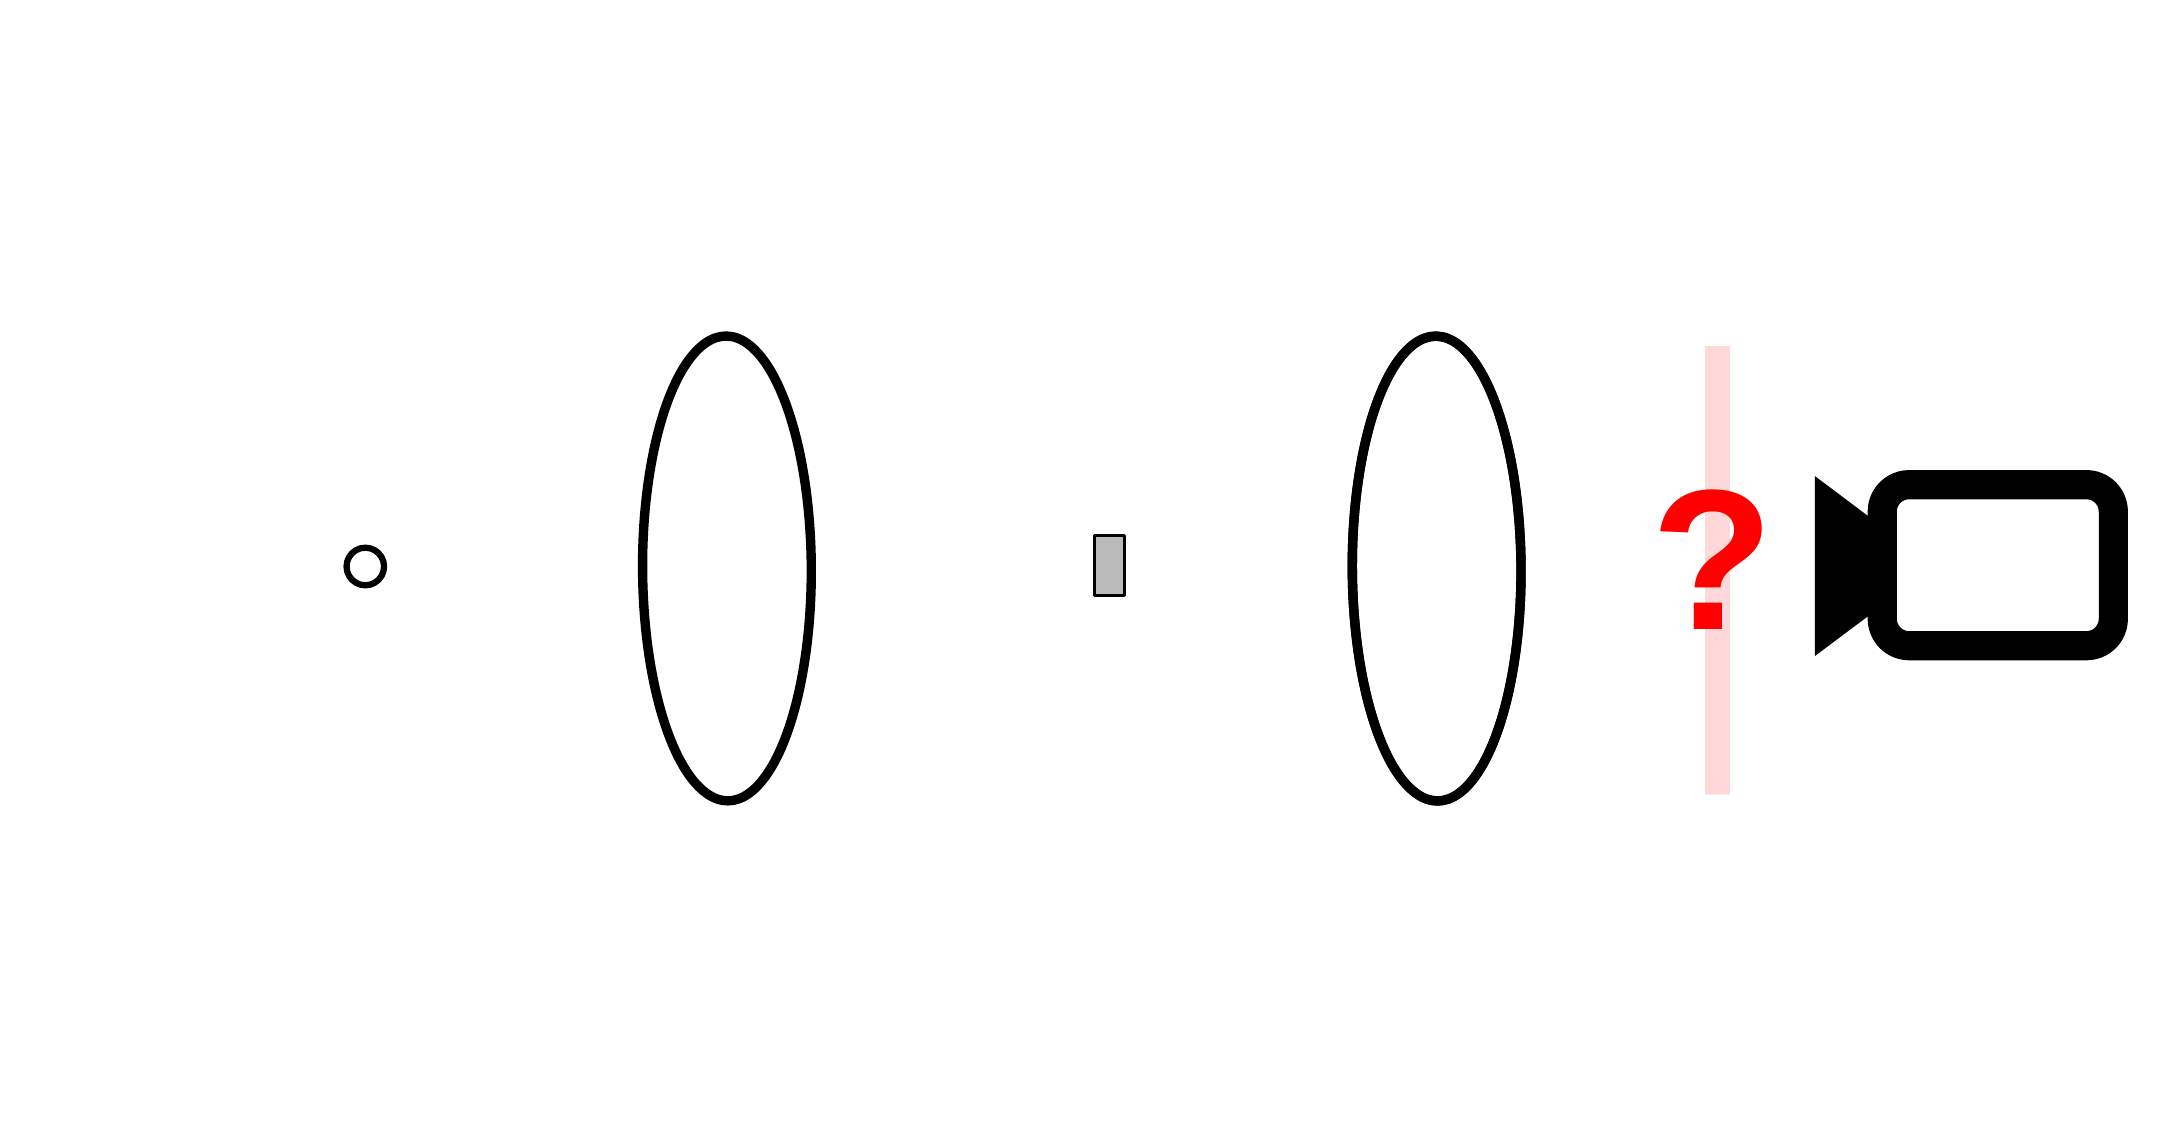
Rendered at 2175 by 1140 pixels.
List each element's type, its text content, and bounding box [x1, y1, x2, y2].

text_box [1357, 341, 1516, 796]
text_box [1882, 484, 2114, 646]
text_box ? [1608, 440, 1819, 679]
text_box [1819, 479, 1875, 653]
text_box [642, 336, 812, 801]
text_box [1094, 535, 1125, 596]
